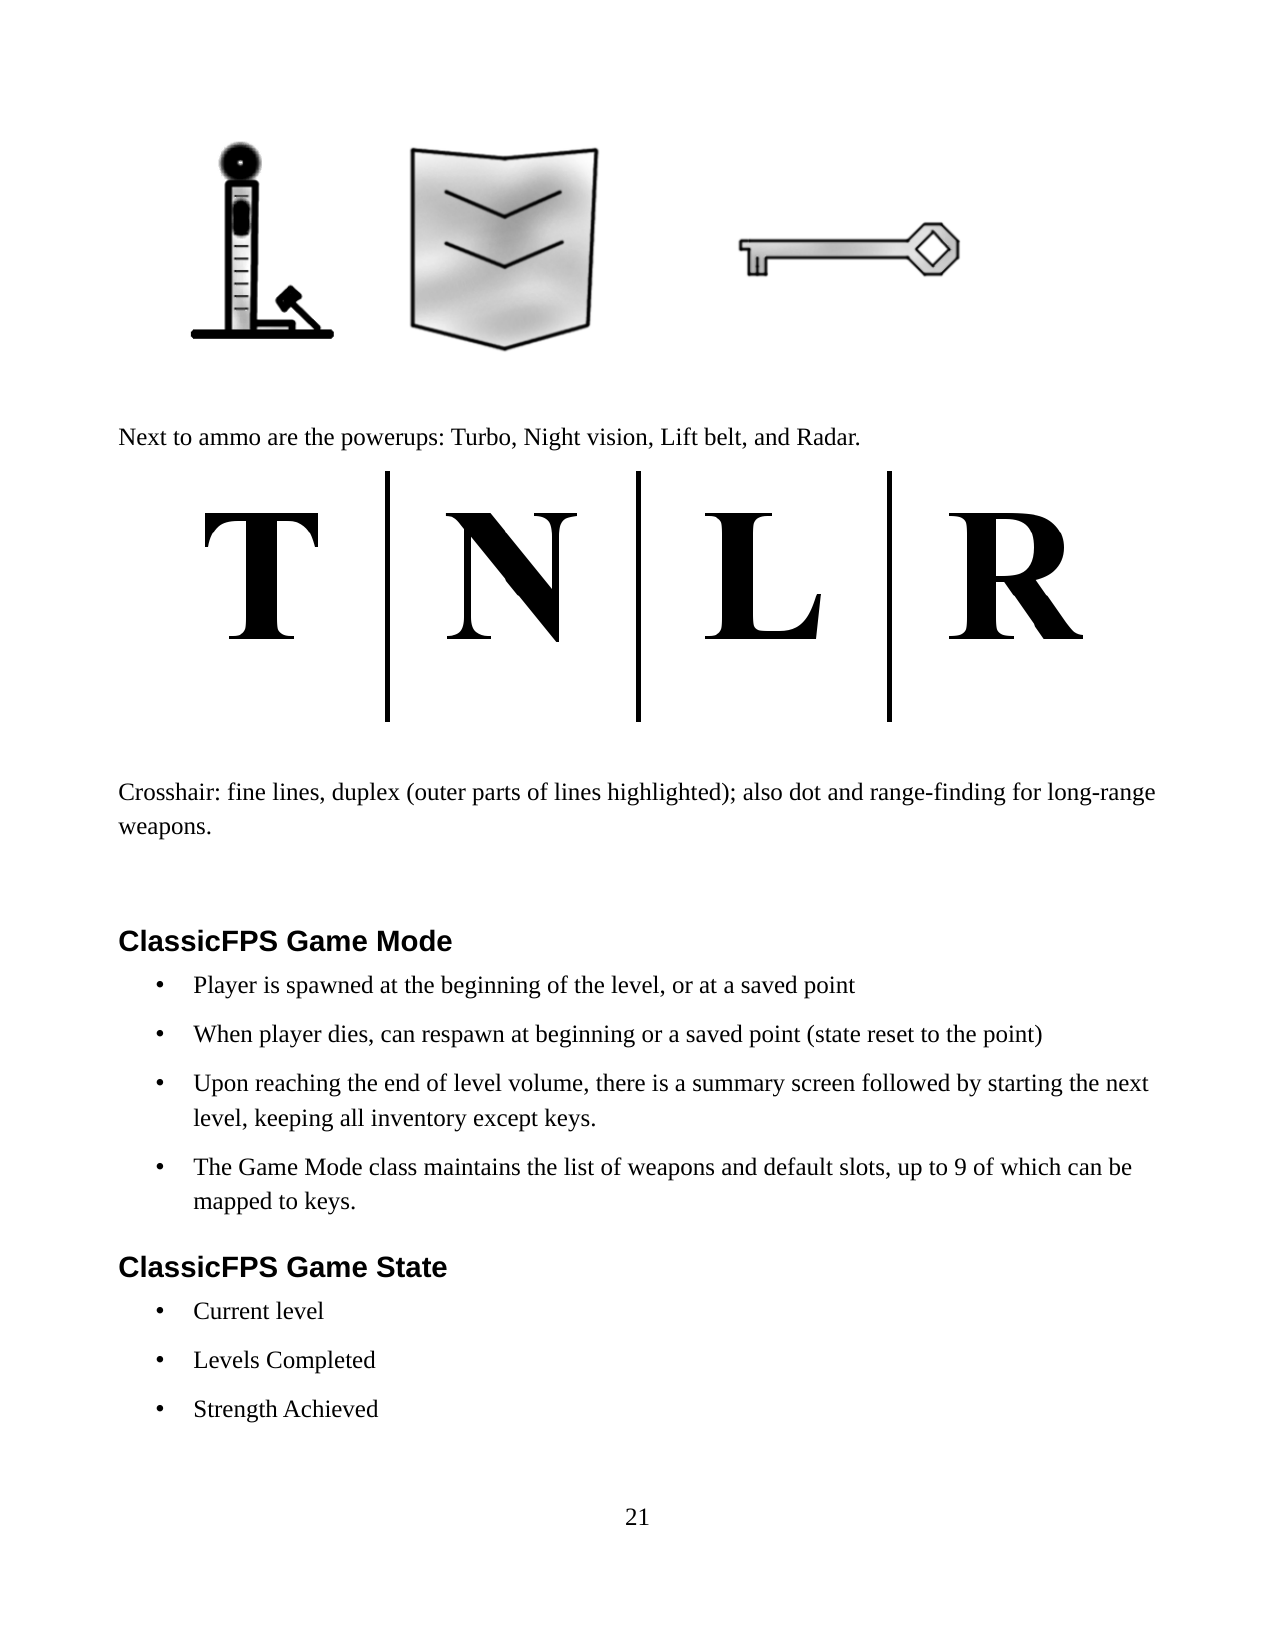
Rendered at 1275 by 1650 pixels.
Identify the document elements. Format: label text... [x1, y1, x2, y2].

list Strength Achieved [156, 1394, 1157, 1423]
subtitle ClassicFPS Game State [118, 1250, 1157, 1284]
text Next to ammo are the powerups: Turbo, Night vision, Lift belt, and Radar. [118, 422, 1157, 451]
subtitle ClassicFPS Game Mode [118, 924, 1157, 958]
picture [135, 471, 1140, 722]
list Upon reaching the end of level volume, there is a summary screen followed by starting the next level, keeping all inventory except keys. [156, 1068, 1157, 1131]
text Crosshair: fine lines, duplex (outer parts of lines highlighted); also dot and range-finding for long-range weapons. [118, 777, 1157, 840]
list Player is spawned at the beginning of the level, or at a saved point [156, 970, 1157, 999]
list The Game Mode class maintains the list of weapons and default slots, up to 9 of which can be mapped to keys. [156, 1152, 1157, 1215]
list Current level [156, 1296, 1157, 1325]
picture [120, 100, 638, 367]
picture [699, 99, 966, 366]
list Levels Completed [156, 1345, 1157, 1374]
list When player dies, can respawn at beginning or a saved point (state reset to the point) [156, 1019, 1157, 1048]
